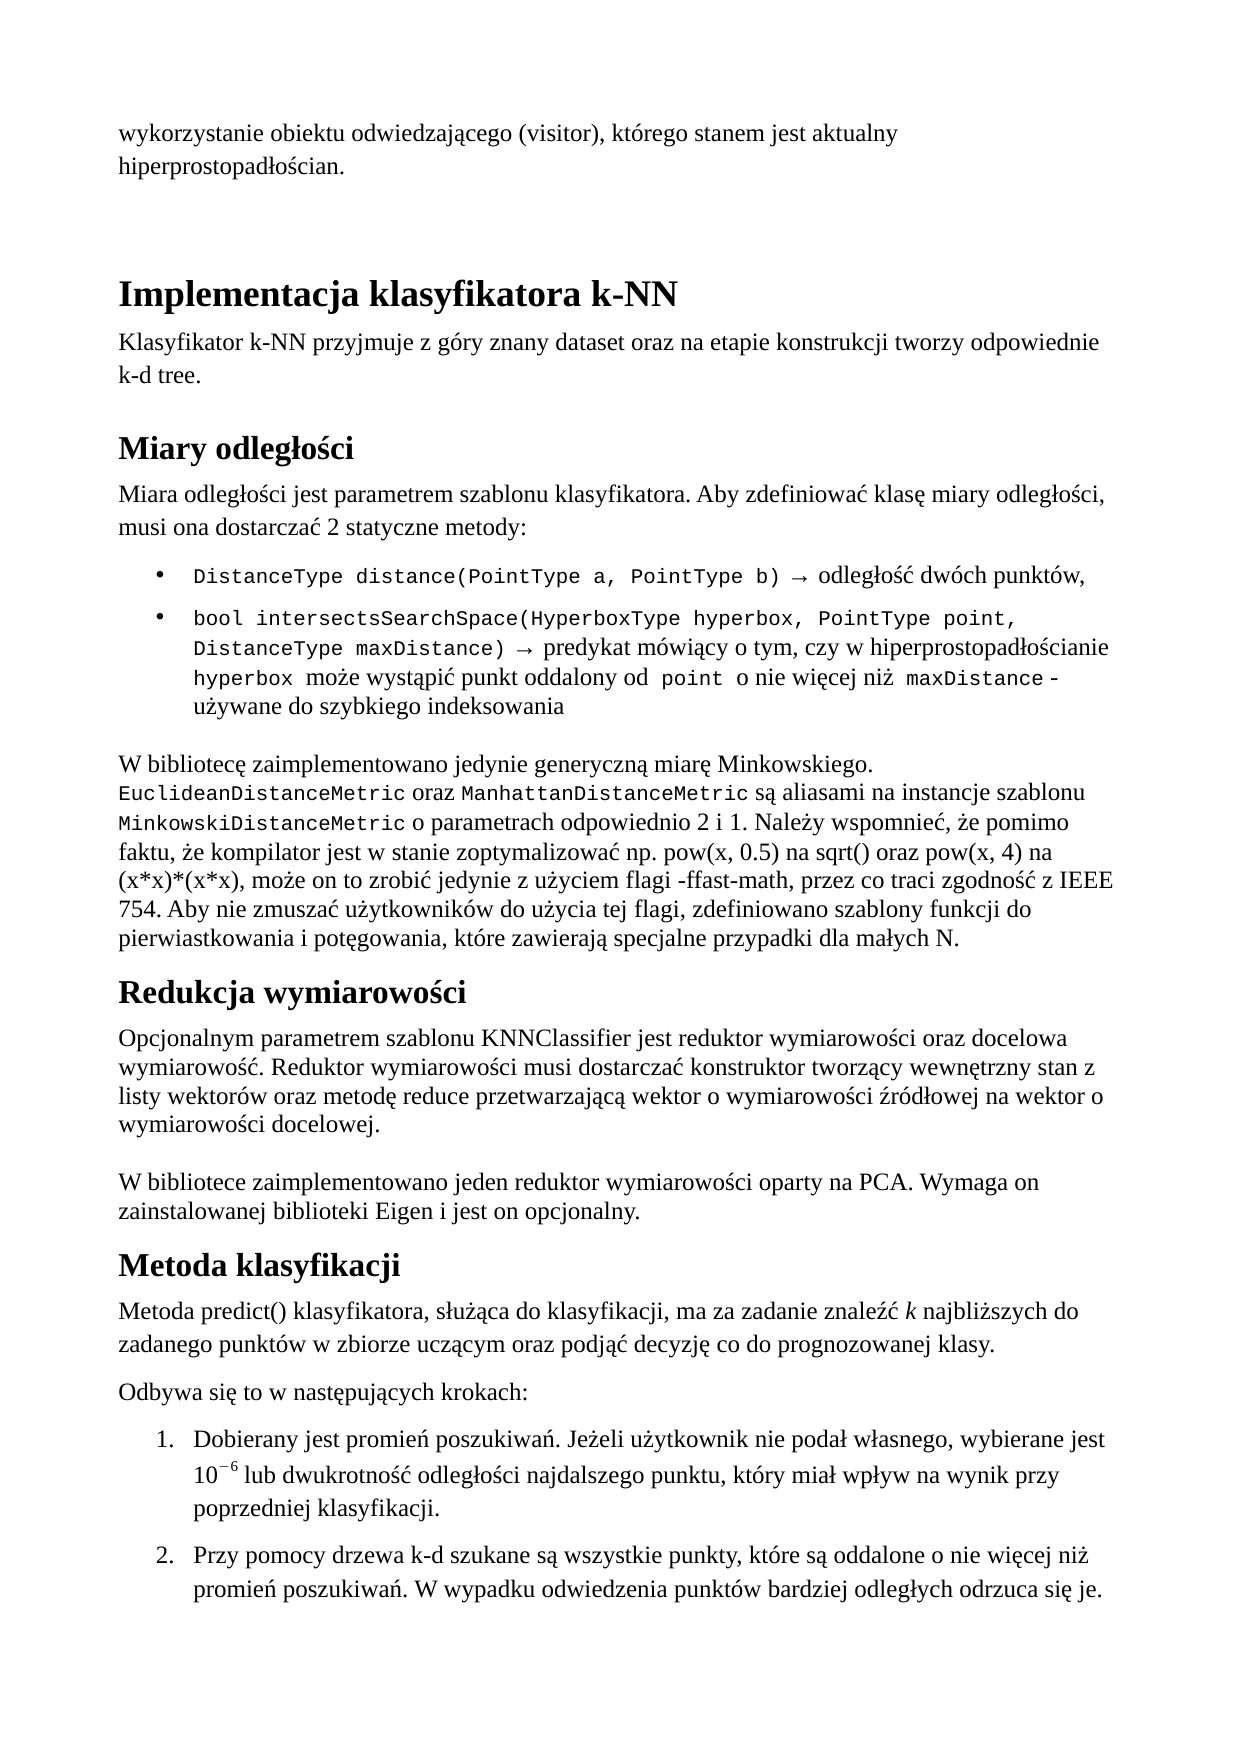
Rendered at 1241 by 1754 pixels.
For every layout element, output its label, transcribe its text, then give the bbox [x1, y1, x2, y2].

text wykorzystanie obiektu odwiedzającego (visitor), którego stanem jest aktualny hiperprostopadłościan. [118, 118, 1122, 180]
text Miara odległości jest parametrem szablonu klasyfikatora. Aby zdefiniować klasę miary odległości, musi ona dostarczać 2 statyczne metody: [118, 479, 1122, 541]
list bool intersectsSearchSpace(HyperboxType hyperbox, PointType point, DistanceType maxDistance) → predykat mówiący o tym, czy w hiperprostopadłościanie hyperbox może wystąpić punkt oddalony od point o nie więcej niż maxDistance - używane do szybkiego indeksowania [156, 608, 1122, 720]
subtitle Metoda klasyfikacji [118, 1245, 1122, 1284]
text Klasyfikator k-NN przyjmuje z góry znany dataset oraz na etapie konstrukcji tworzy odpowiednie k-d tree. [118, 327, 1122, 389]
list Przy pomocy drzewa k-d szukane są wszystkie punkty, które są oddalone o nie więcej niż promień poszukiwań. W wypadku odwiedzenia punktów bardziej odległych odrzuca się je. [156, 1541, 1122, 1602]
list Dobierany jest promień poszukiwań. Jeżeli użytkownik nie podał własnego, wybierane jest lub dwukrotność odległości najdalszego punktu, który miał wpływ na wynik przy poprzedniej klasyfikacji. [156, 1424, 1122, 1522]
subtitle Implementacja klasyfikatora k-NN [118, 271, 1122, 314]
list DistanceType distance(PointType a, PointType b) → odległość dwóch punktów, [156, 560, 1122, 589]
text W bibliotece zaimplementowano jeden reduktor wymiarowości oparty na PCA. Wymaga on zainstalowanej biblioteki Eigen i jest on opcjonalny. [118, 1167, 1122, 1224]
text Metoda predict() klasyfikatora, służąca do klasyfikacji, ma za zadanie znaleźć k najbliższych do zadanego punktów w zbiorze uczącym oraz podjąć decyzję co do prognozowanej klasy. [118, 1296, 1122, 1358]
text W bibliotecę zaimplementowano jedynie generyczną miarę Minkowskiego. EuclideanDistanceMetric oraz ManhattanDistanceMetric są aliasami na instancje szablonu MinkowskiDistanceMetric o parametrach odpowiednio 2 i 1. Należy wspomnieć, że pomimo faktu, że kompilator jest w stanie zoptymalizować np. pow(x, 0.5) na sqrt() oraz pow(x, 4) na (x*x)*(x*x), może on to zrobić jedynie z użyciem flagi -ffast-math, przez co traci zgodność z IEEE 754. Aby nie zmuszać użytkowników do użycia tej flagi, zdefiniowano szablony funkcji do pierwiastkowania i potęgowania, które zawierają specjalne przypadki dla małych N. [118, 749, 1122, 952]
text Odbywa się to w następujących krokach: [118, 1377, 1122, 1406]
text Opcjonalnym parametrem szablonu KNNClassifier jest reduktor wymiarowości oraz docelowa wymiarowość. Reduktor wymiarowości musi dostarczać konstruktor tworzący wewnętrzny stan z listy wektorów oraz metodę reduce przetwarzającą wektor o wymiarowości źródłowej na wektor o wymiarowości docelowej. [118, 1023, 1122, 1138]
subtitle Redukcja wymiarowości [118, 972, 1122, 1011]
subtitle Miary odległości [118, 428, 1122, 467]
